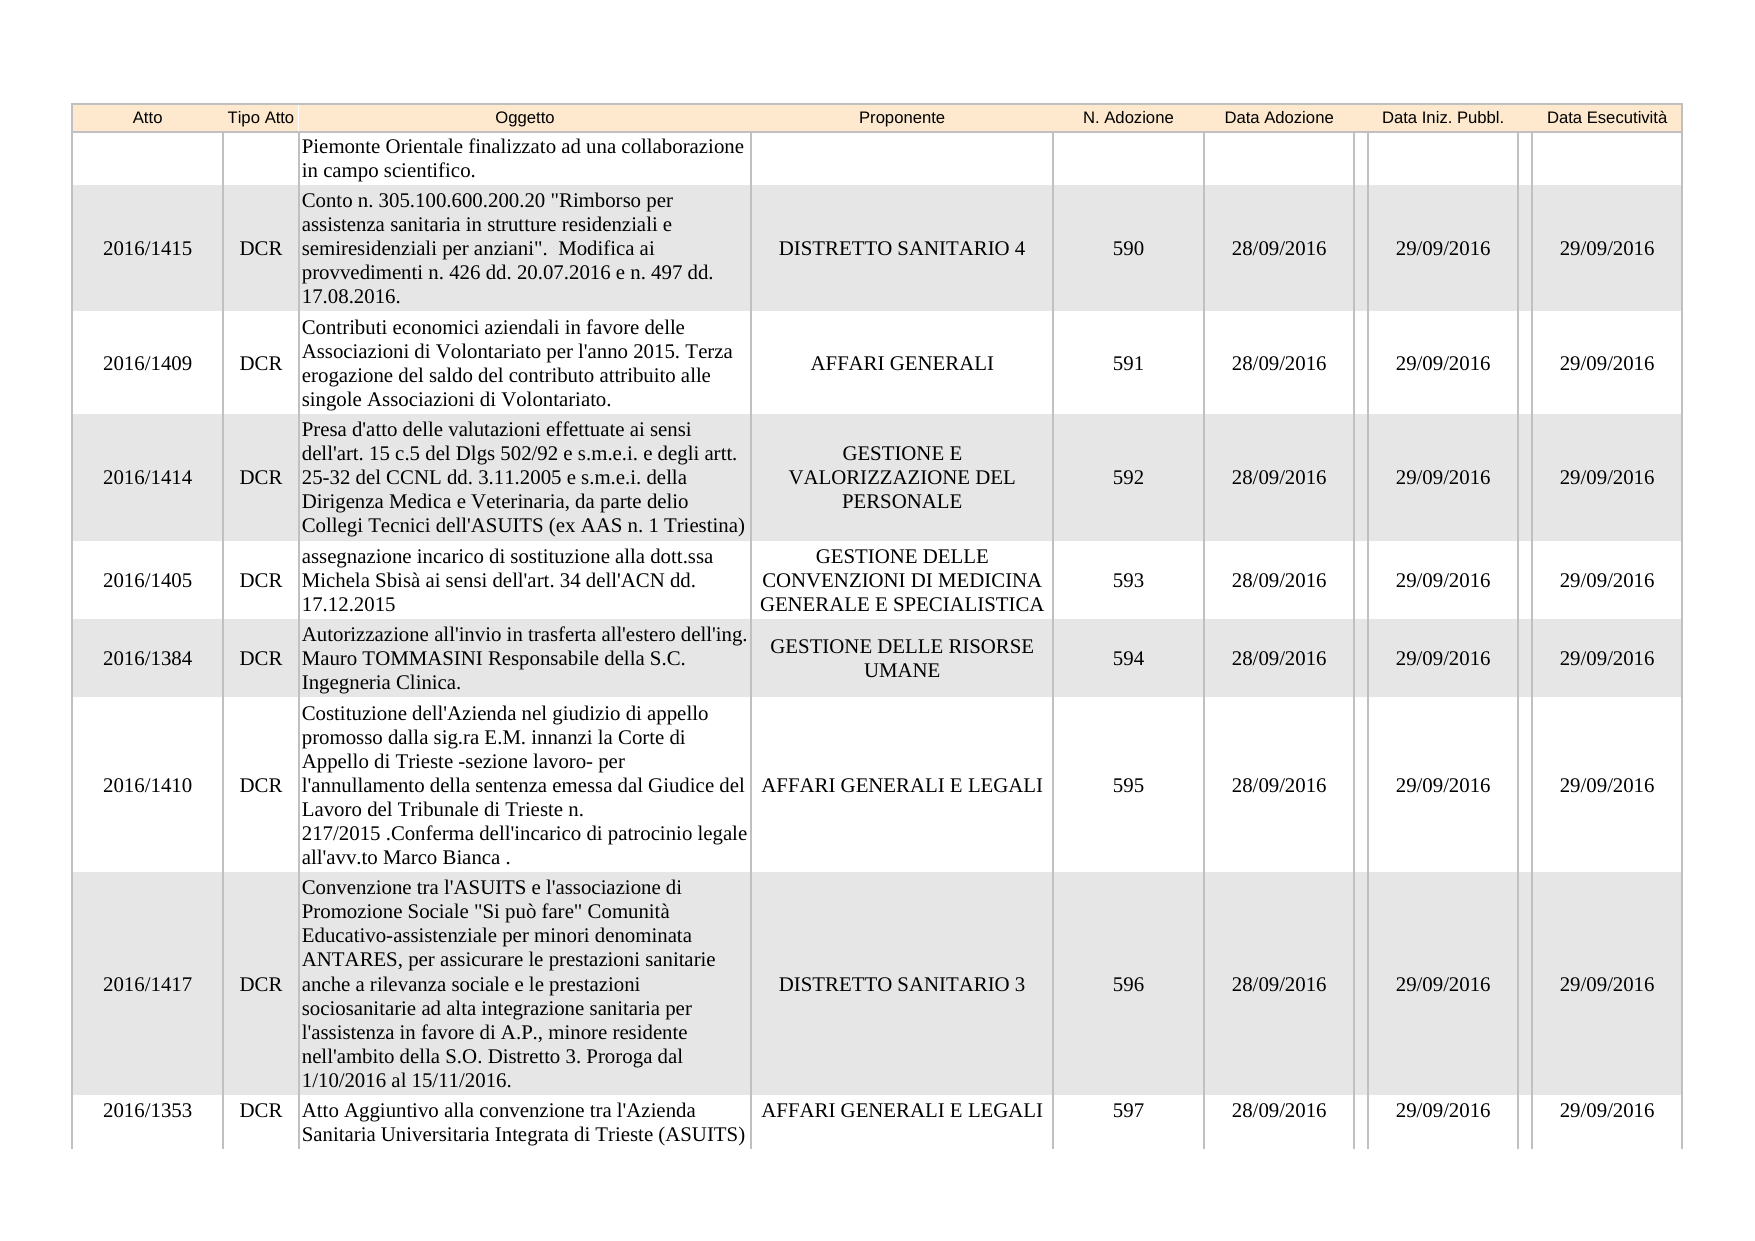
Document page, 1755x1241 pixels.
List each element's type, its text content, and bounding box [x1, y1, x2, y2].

table_cell [1519, 698, 1531, 872]
table_cell 29/09/2016 [1533, 698, 1681, 872]
table_cell 29/09/2016 [1369, 1095, 1517, 1149]
table_cell Contributi economici aziendali in favore delle Associazioni di Volontariato per l'anno 2015. Terza erogazione del saldo del contributo attribuito alle singole Associazioni di Volontariato. [300, 311, 750, 414]
table_cell [1533, 133, 1681, 185]
table_cell [1355, 619, 1367, 697]
table_cell 28/09/2016 [1205, 414, 1353, 541]
table_header Atto [73, 105, 223, 131]
table_cell [224, 133, 298, 185]
table_header Oggetto [299, 105, 751, 131]
table_cell [752, 133, 1052, 185]
table_cell 591 [1054, 311, 1203, 414]
table_cell 28/09/2016 [1205, 311, 1353, 414]
table_cell 594 [1054, 619, 1203, 697]
table_cell [1205, 133, 1353, 185]
table_cell [1355, 185, 1367, 311]
table_cell Autorizzazione all'invio in trasferta all'estero dell'ing. Mauro TOMMASINI Responsabile della S.C. Ingegneria Clinica. [300, 619, 750, 697]
table_cell 29/09/2016 [1533, 185, 1681, 311]
table_cell 29/09/2016 [1369, 414, 1517, 541]
table_cell 592 [1054, 414, 1203, 541]
table_cell 2016/1384 [73, 619, 222, 697]
table_cell AFFARI GENERALI [752, 311, 1052, 414]
table_cell [1519, 619, 1531, 697]
table_cell 2016/1405 [73, 541, 222, 619]
table_cell 2016/1409 [73, 311, 222, 414]
table_cell 2016/1410 [73, 698, 222, 872]
table_cell 2016/1415 [73, 185, 222, 311]
table_cell 2016/1417 [73, 872, 222, 1095]
table_cell assegnazione incarico di sostituzione alla dott.ssa Michela Sbisà ai sensi dell'art. 34 dell'ACN dd. 17.12.2015 [300, 541, 750, 619]
table_cell 29/09/2016 [1533, 311, 1681, 414]
table_cell Presa d'atto delle valutazioni effettuate ai sensi dell'art. 15 c.5 del Dlgs 502/92 e s.m.e.i. e degli artt. 25-32 del CCNL dd. 3.11.2005 e s.m.e.i. della Dirigenza Medica e Veterinaria, da parte delio Collegi Tecnici dell'ASUITS (ex AAS n. 1 Triestina) [300, 414, 750, 541]
table_cell GESTIONE DELLE CONVENZIONI DI MEDICINA GENERALE E SPECIALISTICA [752, 541, 1052, 619]
table_cell Atto Aggiuntivo alla convenzione tra l'Azienda Sanitaria Universitaria Integrata di Trieste (ASUITS) [300, 1095, 750, 1149]
table_cell 28/09/2016 [1205, 619, 1353, 697]
table_cell DCR [224, 185, 298, 311]
table_cell 595 [1054, 698, 1203, 872]
table_cell 596 [1054, 872, 1203, 1095]
table_cell [1054, 133, 1203, 185]
table_cell 28/09/2016 [1205, 1095, 1353, 1149]
table_cell [1355, 1095, 1367, 1149]
table_cell Convenzione tra l'ASUITS e l'associazione di Promozione Sociale "Si può fare" Comunità Educativo-assistenziale per minori denominata ANTARES, per assicurare le prestazioni sanitarie anche a rilevanza sociale e le prestazioni sociosanitarie ad alta integrazione sanitaria per l'assistenza in favore di A.P., minore residente nell'ambito della S.O. Distretto 3. Proroga dal 1/10/2016 al 15/11/2016. [300, 872, 750, 1095]
table_cell 28/09/2016 [1205, 872, 1353, 1095]
table_cell 29/09/2016 [1533, 619, 1681, 697]
table_cell 29/09/2016 [1533, 541, 1681, 619]
table_header Tipo Atto [223, 105, 298, 131]
table_cell DCR [224, 311, 298, 414]
table_cell [1355, 311, 1367, 414]
table_cell 2016/1353 [73, 1095, 222, 1149]
table_cell [1519, 311, 1531, 414]
table_cell [1519, 541, 1531, 619]
table_cell 29/09/2016 [1369, 185, 1517, 311]
table_cell 28/09/2016 [1205, 541, 1353, 619]
table_header N. Adozione [1053, 105, 1204, 131]
table_cell 2016/1414 [73, 414, 222, 541]
table_cell DCR [224, 414, 298, 541]
table_cell DISTRETTO SANITARIO 3 [752, 872, 1052, 1095]
table_cell DCR [224, 872, 298, 1095]
table_cell Conto n. 305.100.600.200.20 "Rimborso per assistenza sanitaria in strutture residenziali e semiresidenziali per anziani". Modifica ai provvedimenti n. 426 dd. 20.07.2016 e n. 497 dd. 17.08.2016. [300, 185, 750, 311]
table_cell Costituzione dell'Azienda nel giudizio di appello promosso dalla sig.ra E.M. innanzi la Corte di Appello di Trieste -sezione lavoro- per l'annullamento della sentenza emessa dal Giudice del Lavoro del Tribunale di Trieste n. 217/2015 .Conferma dell'incarico di patrocinio legale all'avv.to Marco Bianca . [300, 698, 750, 872]
table_cell AFFARI GENERALI E LEGALI [752, 698, 1052, 872]
table_cell 29/09/2016 [1533, 1095, 1681, 1149]
table_cell 28/09/2016 [1205, 185, 1353, 311]
table_cell Piemonte Orientale finalizzato ad una collaborazione in campo scientifico. [300, 133, 750, 185]
table_cell [1355, 541, 1367, 619]
table_cell 29/09/2016 [1369, 619, 1517, 697]
table_cell DCR [224, 698, 298, 872]
table_header Data Iniz. Pubbl. [1368, 105, 1518, 131]
table_cell AFFARI GENERALI E LEGALI [752, 1095, 1052, 1149]
table_cell 29/09/2016 [1533, 872, 1681, 1095]
table_cell DCR [224, 541, 298, 619]
table_cell [1355, 872, 1367, 1095]
table_cell 29/09/2016 [1369, 311, 1517, 414]
table_header Data Esecutività [1532, 105, 1681, 131]
table_cell [1519, 872, 1531, 1095]
table_cell [1519, 1095, 1531, 1149]
table_cell [1369, 133, 1517, 185]
table_cell DCR [224, 1095, 298, 1149]
table_cell 29/09/2016 [1533, 414, 1681, 541]
table_header [1354, 105, 1368, 131]
table_cell GESTIONE E VALORIZZAZIONE DEL PERSONALE [752, 414, 1052, 541]
table_cell DISTRETTO SANITARIO 4 [752, 185, 1052, 311]
table_cell 29/09/2016 [1369, 698, 1517, 872]
table_header [1518, 105, 1532, 131]
table_cell 597 [1054, 1095, 1203, 1149]
table_cell [1519, 133, 1531, 185]
table_cell 29/09/2016 [1369, 872, 1517, 1095]
table_cell [1519, 185, 1531, 311]
table_cell [1519, 414, 1531, 541]
table_cell [1355, 133, 1367, 185]
table_cell 590 [1054, 185, 1203, 311]
table_header Proponente [751, 105, 1053, 131]
table_cell GESTIONE DELLE RISORSE UMANE [752, 619, 1052, 697]
table_cell DCR [224, 619, 298, 697]
table_header Data Adozione [1204, 105, 1354, 131]
table_cell [1355, 698, 1367, 872]
table_cell [73, 133, 222, 185]
table_cell 593 [1054, 541, 1203, 619]
table_cell 29/09/2016 [1369, 541, 1517, 619]
table_cell 28/09/2016 [1205, 698, 1353, 872]
table_cell [1355, 414, 1367, 541]
